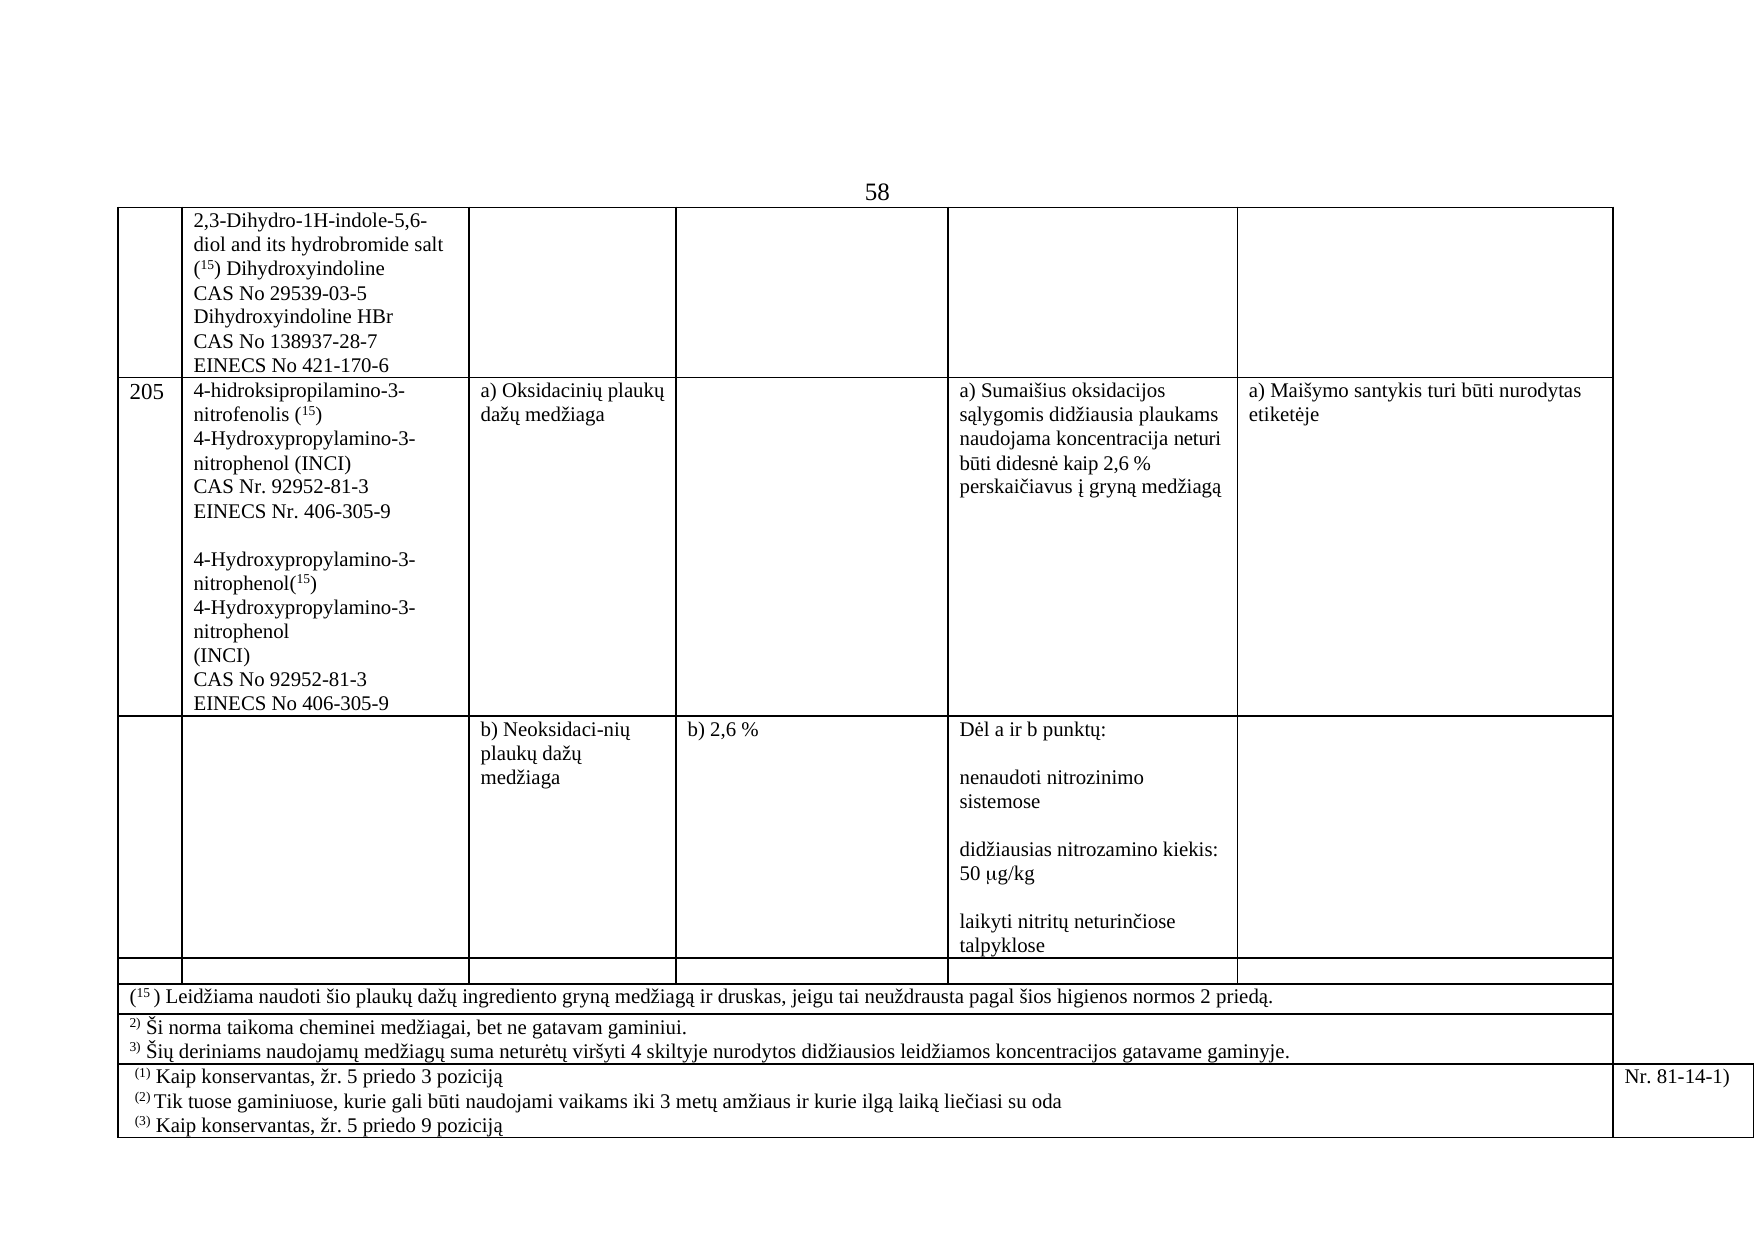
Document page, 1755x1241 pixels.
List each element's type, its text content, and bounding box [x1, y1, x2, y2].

table_cell [1238, 208, 1612, 377]
table_cell (15 ) Leidžiama naudoti šio plaukų dažų ingrediento gryną medžiagą ir druskas, jeigu tai neuždrausta pagal šios higienos normos 2 priedą. [119, 985, 1612, 1013]
table_cell [1614, 983, 1754, 1013]
table_cell [470, 959, 675, 983]
table_cell a) Maišymo santykis turi būti nurodytas etiketėje [1238, 378, 1612, 715]
table_cell (1) Kaip konservantas, žr. 5 priedo 3 poziciją (2) Tik tuose gaminiuose, kurie gali būti naudojami vaikams iki 3 metų amžiaus ir kurie ilgą laiką liečiasi su oda (3) Kaip konservantas, žr. 5 priedo 9 poziciją [119, 1065, 1612, 1137]
table_cell [677, 378, 947, 715]
table_cell [677, 959, 947, 983]
table_cell [1238, 717, 1612, 957]
table_cell [1614, 715, 1754, 957]
table_cell [1614, 1013, 1754, 1063]
table_cell a) Oksidacinių plaukų dažų medžiaga [470, 378, 675, 715]
table_cell b) Neoksidaci-nių plaukų dažų medžiaga [470, 717, 675, 957]
table_cell [1614, 207, 1754, 377]
table_cell [677, 208, 947, 377]
table_cell [119, 717, 181, 957]
table_cell Dėl a ir b punktų: nenaudoti nitrozinimo sistemose didžiausias nitrozamino kiekis: 50 g/kg laikyti nitritų neturinčiose talpyklose [949, 717, 1237, 957]
table_cell Nr. 81-14-1) [1614, 1065, 1753, 1137]
table_cell [1614, 377, 1754, 715]
table_cell [949, 208, 1237, 377]
table_cell [1238, 959, 1612, 983]
table_cell [183, 959, 468, 983]
table_cell [949, 959, 1237, 983]
table_cell [119, 208, 181, 377]
table_cell 2,3-Dihydro-1H-indole-5,6-diol and its hydrobromide salt (15) Dihydroxyindoline CAS No 29539-03-5 Dihydroxyindoline HBr CAS No 138937-28-7 EINECS No 421-170-6 [183, 208, 468, 377]
table_cell 205 [119, 378, 181, 715]
table_cell 4-hidroksipropilamino-3-nitrofenolis (15) 4-Hydroxypropylamino-3- nitrophenol (INCI) CAS Nr. 92952-81-3 EINECS Nr. 406-305-9 4-Hydroxypropylamino-3-nitrophenol(15) 4-Hydroxypropylamino-3- nitrophenol (INCI) CAS No 92952-81-3 EINECS No 406-305-9 [183, 378, 468, 715]
table_cell [119, 959, 181, 983]
table_cell [1614, 957, 1754, 983]
table_cell [183, 717, 468, 957]
table_cell a) Sumaišius oksidacijos sąlygomis didžiausia plaukams naudojama koncentracija neturi būti didesnė kaip 2,6 % perskaičiavus į gryną medžiagą [949, 378, 1237, 715]
table_cell [470, 208, 675, 377]
table_cell 2) Ši norma taikoma cheminei medžiagai, bet ne gatavam gaminiui. 3) Šių deriniams naudojamų medžiagų suma neturėtų viršyti 4 skiltyje nurodytos didžiausios leidžiamos koncentracijos gatavame gaminyje. [119, 1015, 1612, 1063]
table_cell b) 2,6 % [677, 717, 947, 957]
